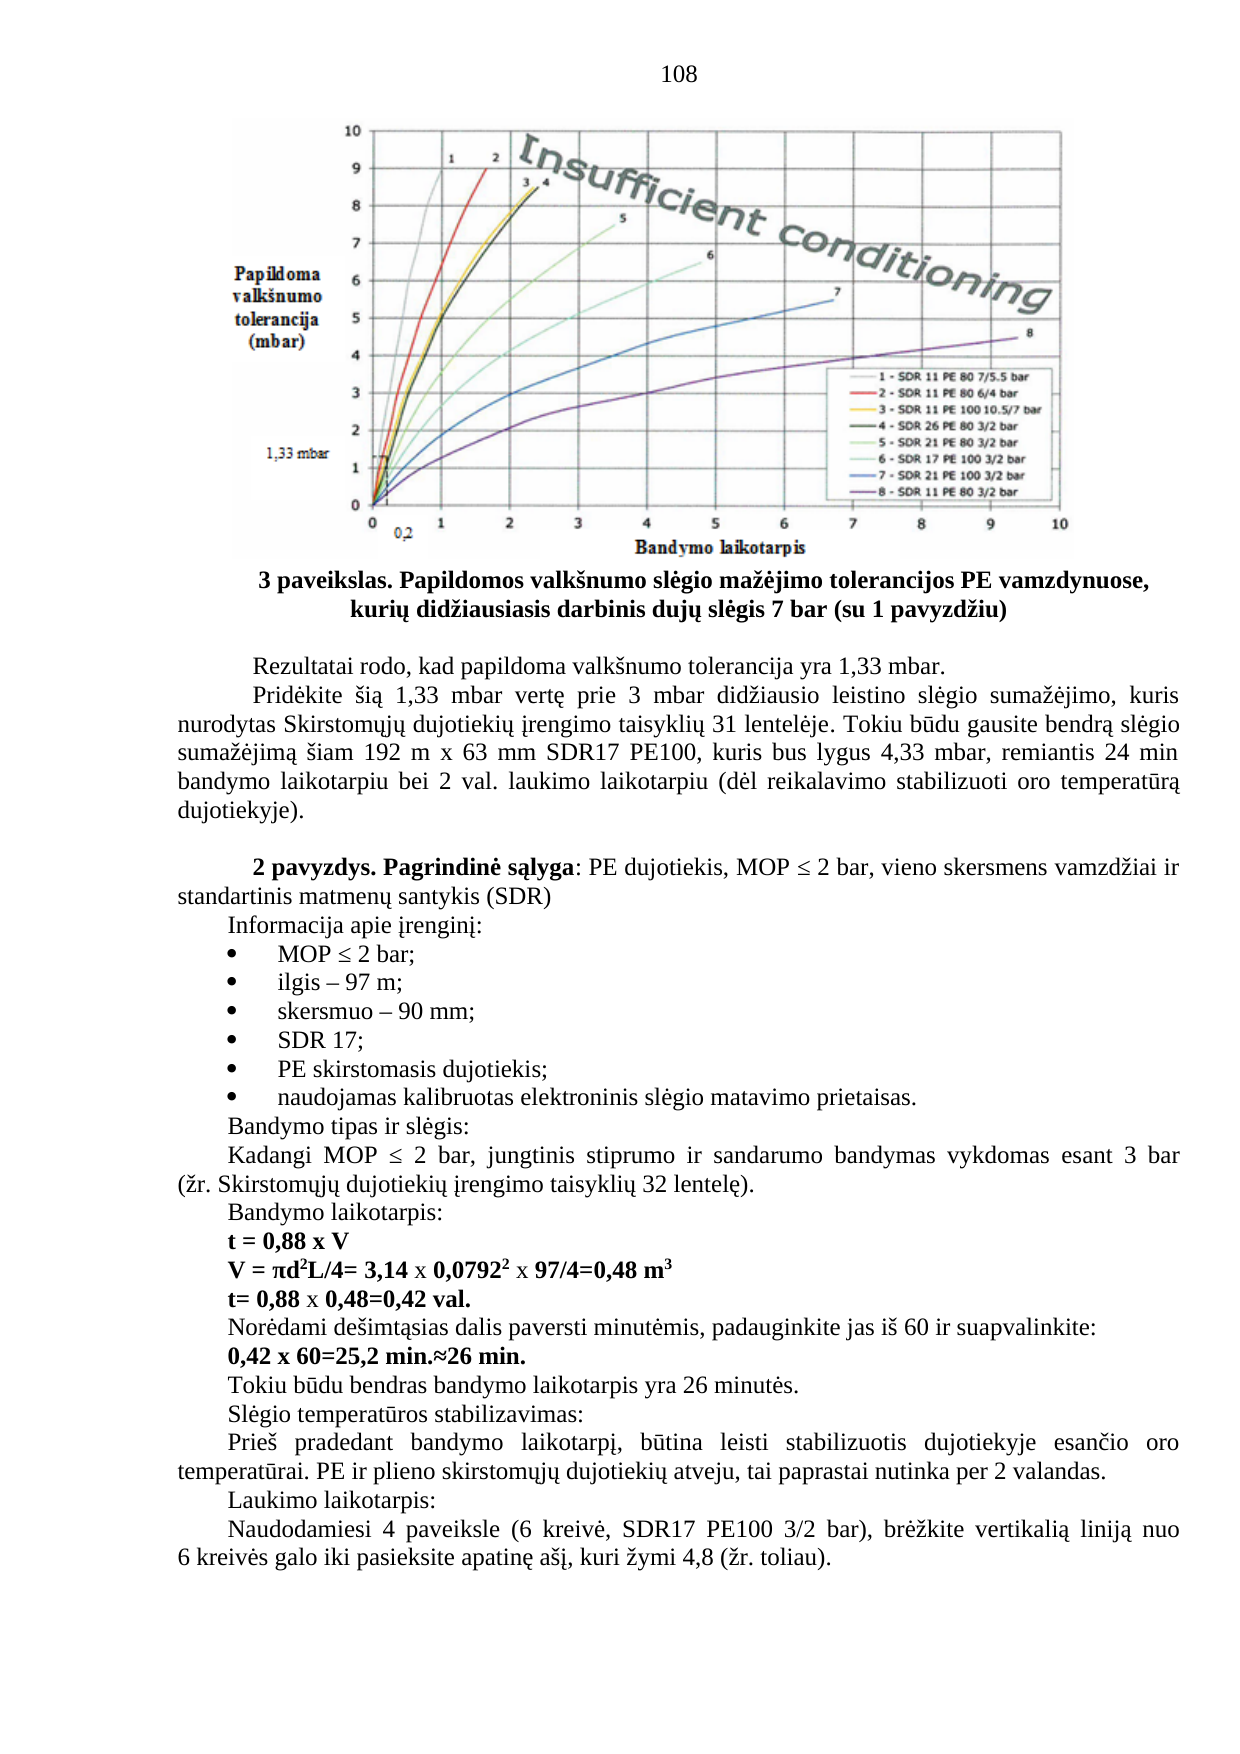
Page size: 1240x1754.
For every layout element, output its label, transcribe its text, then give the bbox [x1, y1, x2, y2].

text Kadangi MOP ≤ 2 bar, jungtinis stiprumo ir sandarumo bandymas vykdomas esant 3 bar (žr. Skirstomųjų dujotiekių įrengimo taisyklių 32 lentelę). [177, 1140, 1181, 1197]
text Norėdami dešimtąsias dalis paversti minutėmis, padauginkite jas iš 60 ir suapvalinkite: [177, 1312, 1181, 1341]
text Rezultatai rodo, kad papildoma valkšnumo tolerancija yra 1,33 mbar. [177, 651, 1181, 680]
text Bandymo laikotarpis: [177, 1197, 1181, 1226]
text Tokiu būdu bendras bandymo laikotarpis yra 26 minutės. [177, 1370, 1181, 1399]
text  ilgis – 97 m; [177, 967, 1181, 996]
text Pridėkite šią 1,33 mbar vertę prie 3 mbar didžiausio leistino slėgio sumažėjimo, kuris nurodytas Skirstomųjų dujotiekių įrengimo taisyklių 31 lentelėje. Tokiu būdu gausite bendrą slėgio sumažėjimą šiam 192 m x 63 mm SDR17 PE100, kuris bus lygus 4,33 mbar, remiantis 24 min bandymo laikotarpiu bei 2 val. laukimo laikotarpiu (dėl reikalavimo stabilizuoti oro temperatūrą dujotiekyje). [177, 680, 1181, 824]
text Laukimo laikotarpis: [177, 1485, 1181, 1514]
text Prieš pradedant bandymo laikotarpį, būtina leisti stabilizuotis dujotiekyje esančio oro temperatūrai. PE ir plieno skirstomųjų dujotiekių atveju, tai paprastai nutinka per 2 valandas. [177, 1427, 1181, 1485]
text 0,42 x 60=25,2 min.≈26 min. [177, 1341, 1181, 1370]
text  skersmuo – 90 mm; [177, 996, 1181, 1025]
text t= 0,88 x 0,48=0,42 val. [177, 1284, 1181, 1312]
text  MOP ≤ 2 bar; [177, 939, 1181, 967]
text Slėgio temperatūros stabilizavimas: [177, 1399, 1181, 1427]
text Bandymo tipas ir slėgis: [177, 1111, 1181, 1140]
text 3 paveikslas. Papildomos valkšnumo slėgio mažėjimo tolerancijos PE vamzdynuose, kurių didžiausiasis darbinis dujų slėgis 7 bar (su 1 pavyzdžiu) [177, 565, 1181, 622]
text V = πd2L/4= 3,14 x 0,07922 x 97/4=0,48 m3 [177, 1255, 1181, 1284]
text  PE skirstomasis dujotiekis; [177, 1054, 1181, 1082]
text t = 0,88 x V [177, 1226, 1181, 1255]
text Informacija apie įrenginį: [177, 910, 1181, 939]
text 2 pavyzdys. Pagrindinė sąlyga: PE dujotiekis, MOP ≤ 2 bar, vieno skersmens vamzdžiai ir standartinis matmenų santykis (SDR) [177, 852, 1181, 910]
text  SDR 17; [177, 1025, 1181, 1054]
text  naudojamas kalibruotas elektroninis slėgio matavimo prietaisas. [177, 1082, 1181, 1111]
text Naudodamiesi 4 paveiksle (6 kreivė, SDR17 PE100 3/2 bar), brėžkite vertikalią liniją nuo 6 kreivės galo iki pasieksite apatinę ašį, kuri žymi 4,8 (žr. toliau). [177, 1514, 1181, 1571]
